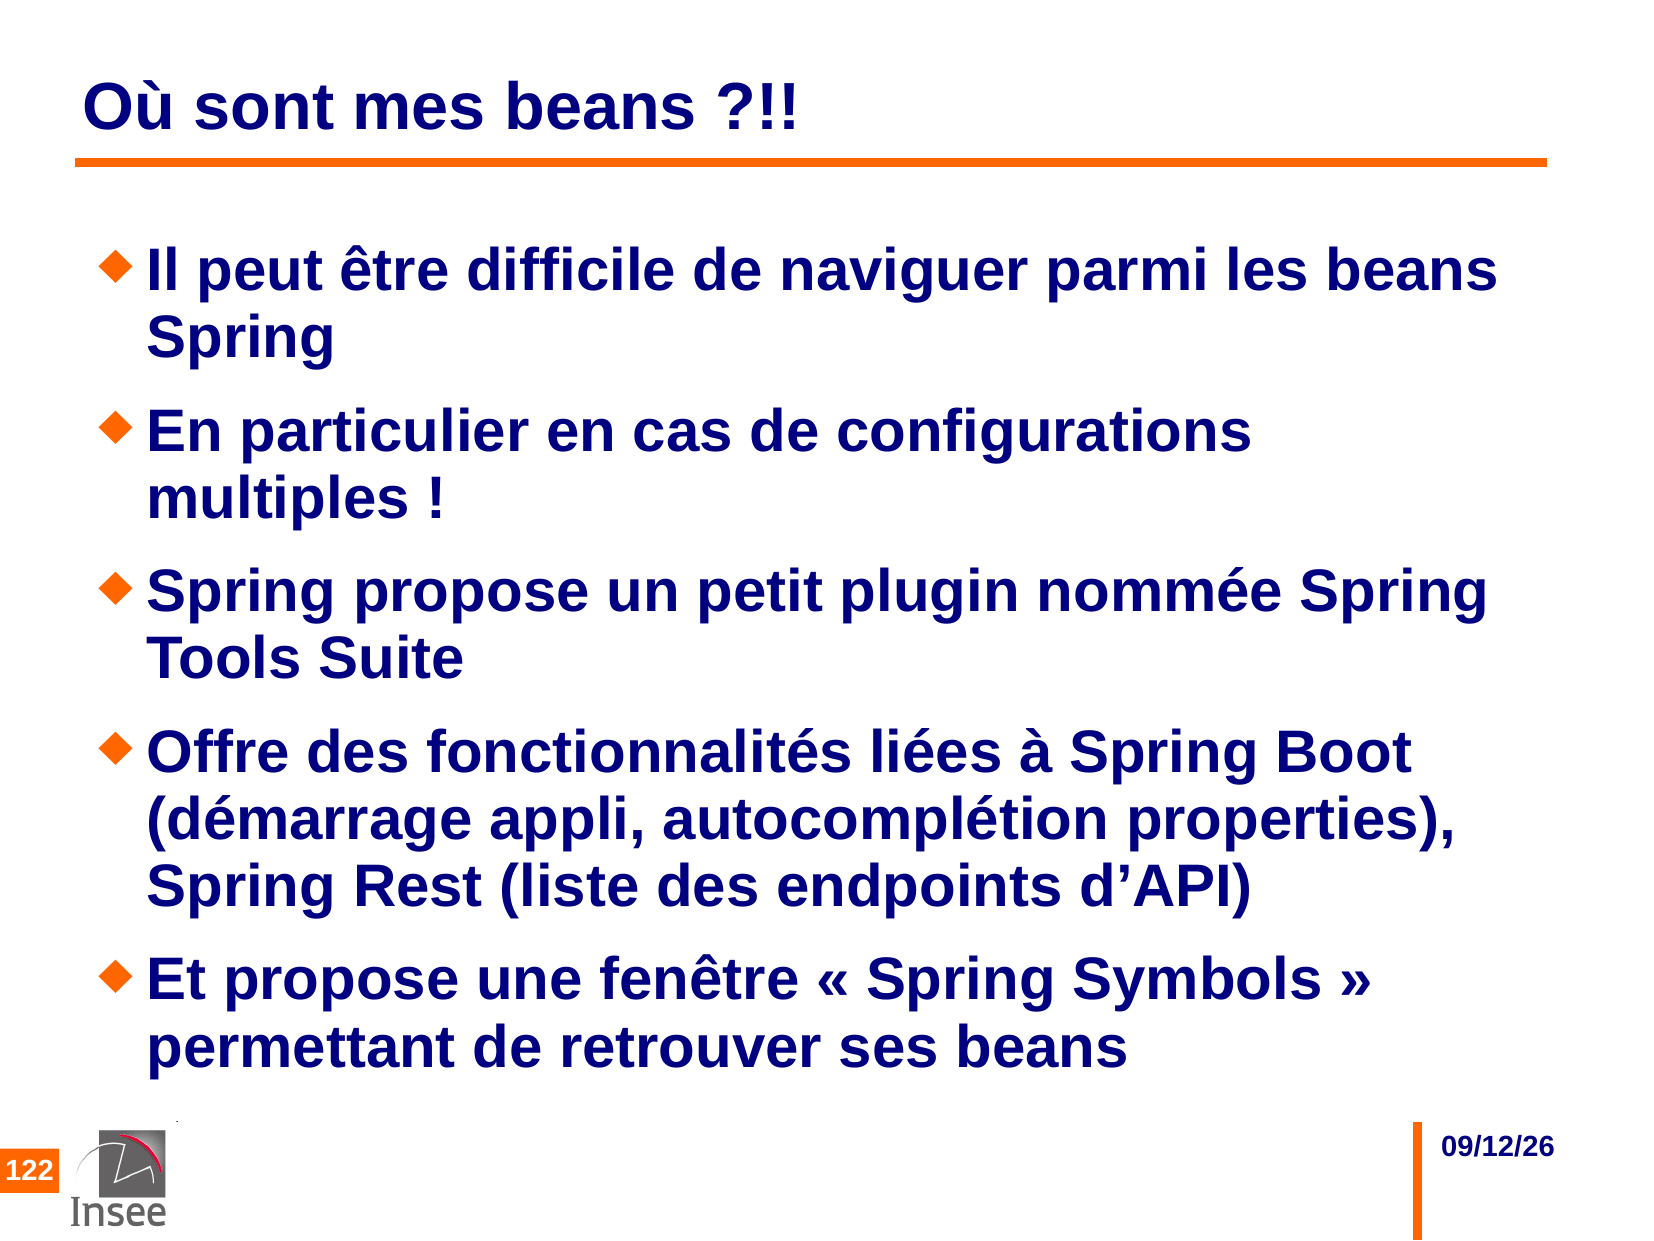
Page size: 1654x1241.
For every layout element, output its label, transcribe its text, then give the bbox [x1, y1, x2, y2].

picture [62, 1121, 178, 1241]
title Où sont mes beans ?!! [82, 49, 1619, 163]
list Il peut être difficile de naviguer parmi les beans Spring En particulier en cas de configurations multiples ! Spring propose un petit plugin nommée Spring Tools Suite Offre des fonctionnalités liées à Spring Boot (démarrage appli, autocomplétion properties), Spring Rest (liste des endpoints d’API) Et propose une fenêtre « Spring Symbols » permettant de retrouver ses beans [82, 236, 1548, 1087]
